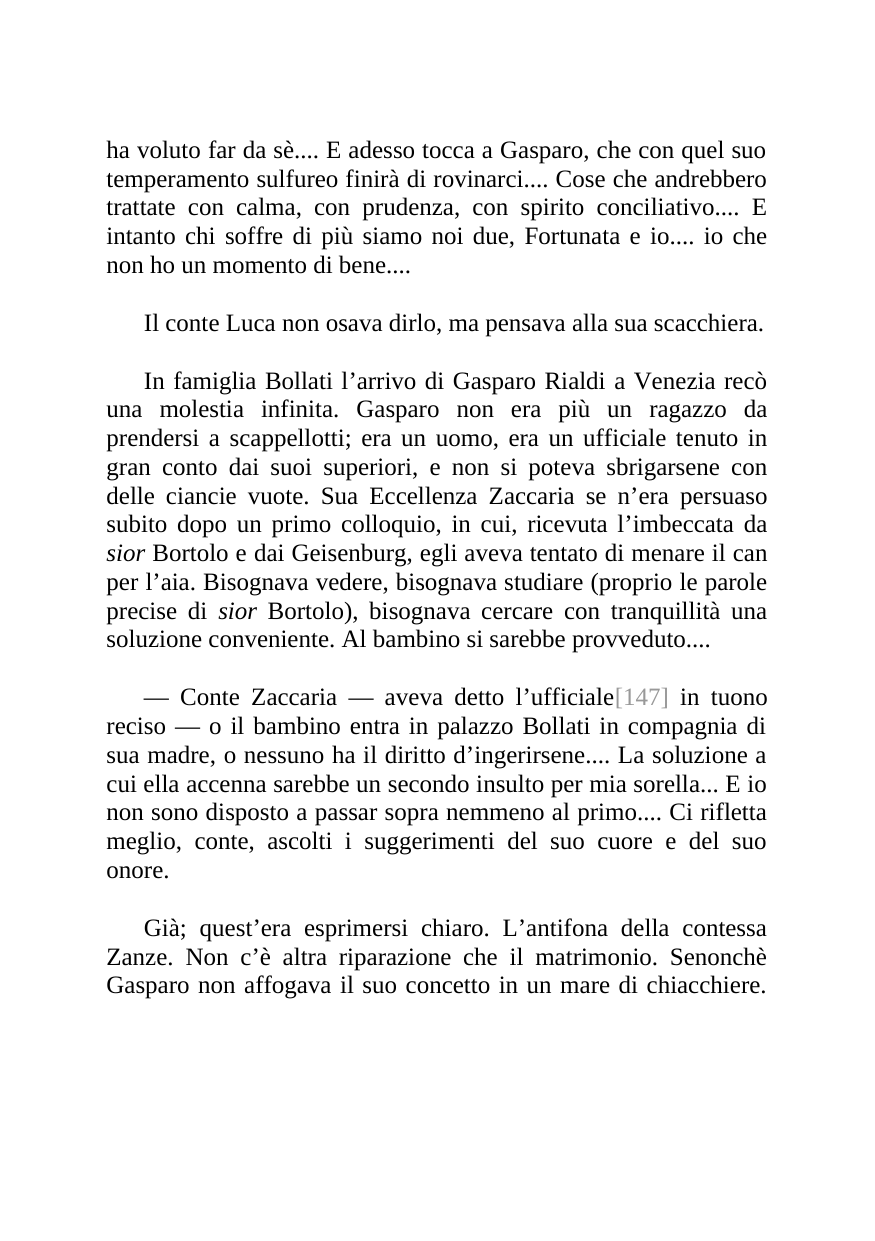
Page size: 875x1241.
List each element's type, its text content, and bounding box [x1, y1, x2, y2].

text In famiglia Bollati l’arrivo di Gasparo Rialdi a Venezia recò una molestia infinita. Gasparo non era più un ragazzo da prendersi a scappellotti; era un uomo, era un ufficiale tenuto in gran conto dai suoi superiori, e non si poteva sbrigarsene con delle ciancie vuote. Sua Eccellenza Zaccaria se n’era persuaso subito dopo un primo colloquio, in cui, ricevuta l’imbeccata da sior Bortolo e dai Geisenburg, egli aveva tentato di menare il can per l’aia. Bisognava vedere, bisognava studiare (proprio le parole precise di sior Bortolo), bisognava cercare con tranquillità una soluzione conveniente. Al bambino si sarebbe provveduto.... [106, 366, 768, 653]
text ha voluto far da sè.... E adesso tocca a Gasparo, che con quel suo temperamento sulfureo finirà di rovinarci.... Cose che andrebbero trattate con calma, con prudenza, con spirito conciliativo.... E intanto chi soffre di più siamo noi due, Fortunata e io.... io che non ho un momento di bene.... [106, 135, 768, 279]
text Già; quest’era esprimersi chiaro. L’antifona della contessa Zanze. Non c’è altra riparazione che il matrimonio. Senonchè Gasparo non affogava il suo concetto in un mare di chiacchiere. [106, 913, 768, 999]
text — Conte Zaccaria — aveva detto l’ufficiale[147] in tuono reciso — o il bambino entra in palazzo Bollati in compagnia di sua madre, o nessuno ha il diritto d’ingerirsene.... La soluzione a cui ella accenna sarebbe un secondo insulto per mia sorella... E io non sono disposto a passar sopra nemmeno al primo.... Ci rifletta meglio, conte, ascolti i suggerimenti del suo cuore e del suo onore. [106, 682, 768, 884]
text Il conte Luca non osava dirlo, ma pensava alla sua scacchiera. [106, 308, 768, 337]
